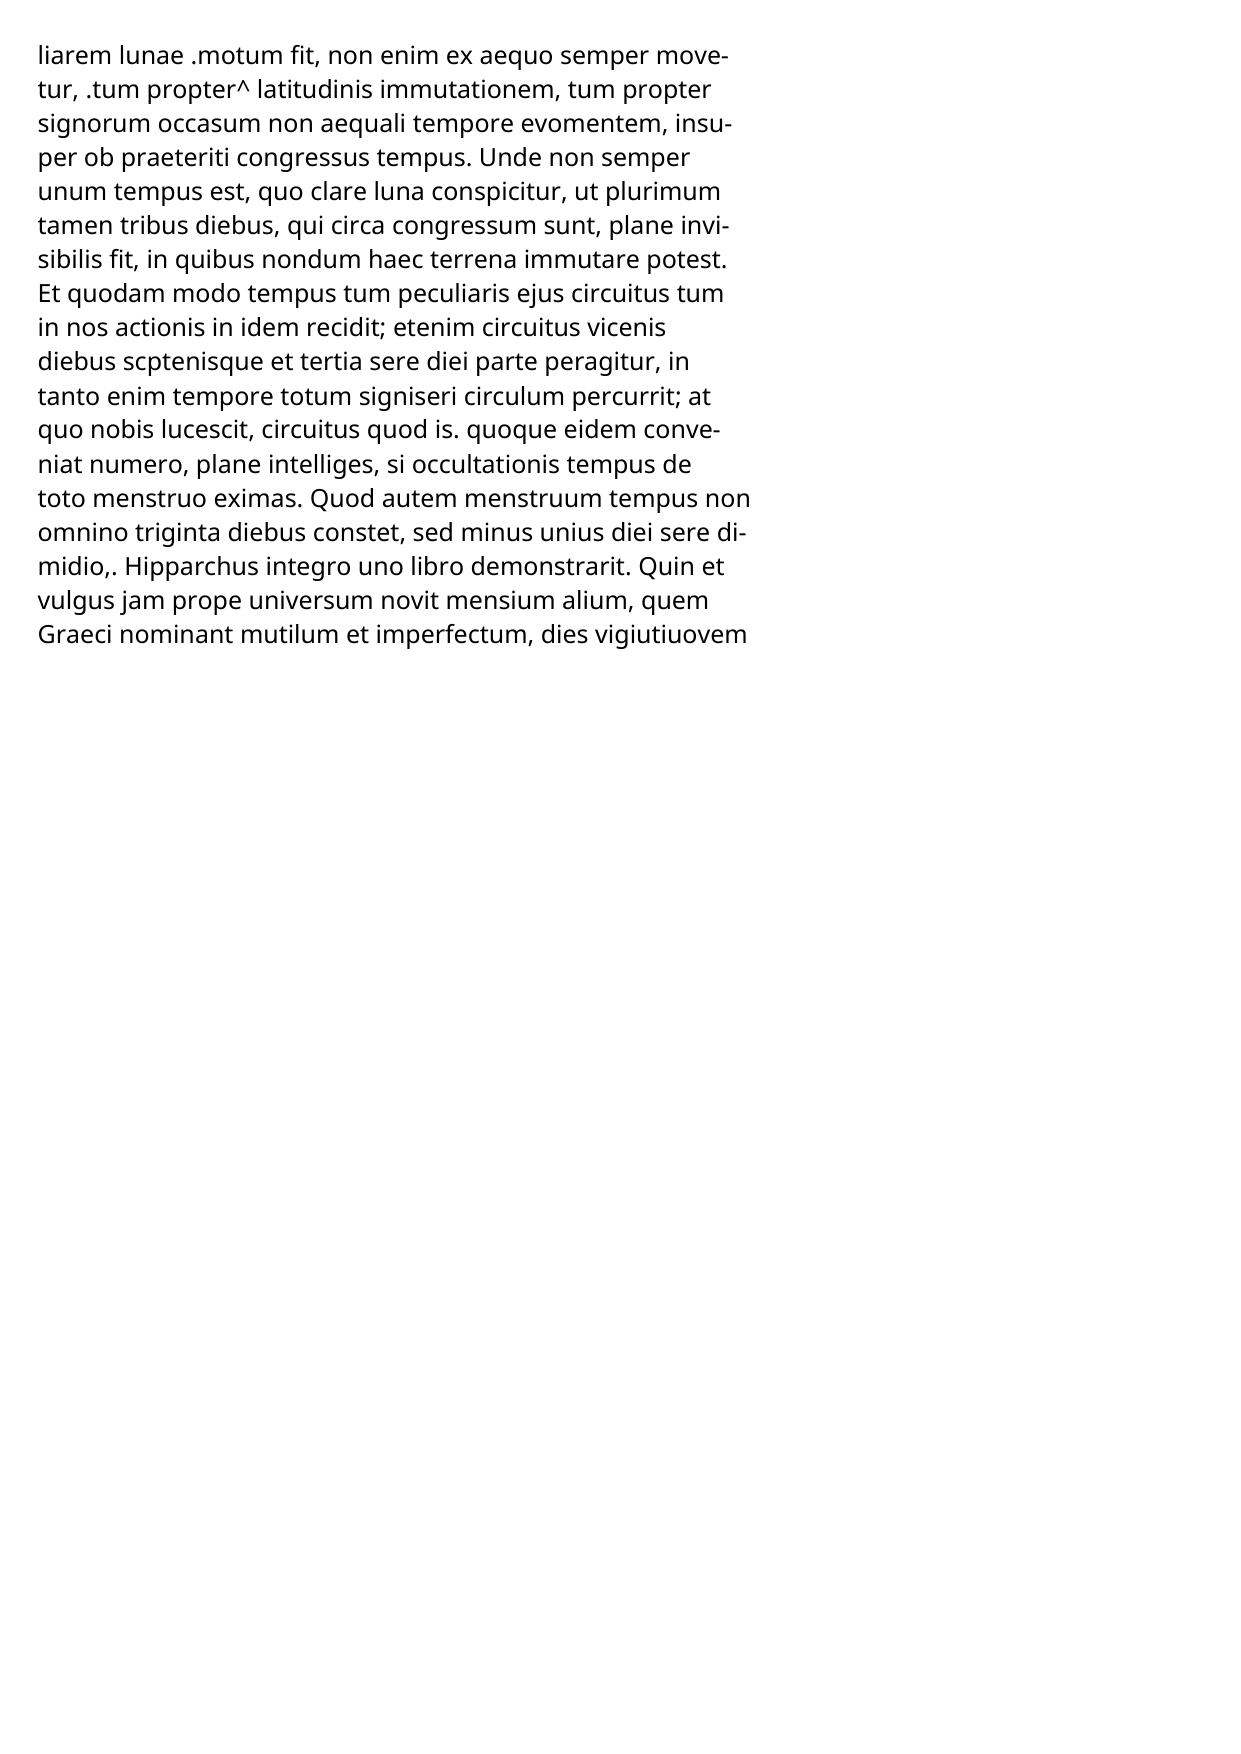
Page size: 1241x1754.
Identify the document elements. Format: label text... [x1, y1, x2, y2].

text liarem lunae .motum fit, non enim ex aequo semper move- tur, .tum propter^ latitudinis immutationem, tum propter signorum occasum non aequali tempore evomentem, insu- per ob praeteriti congressus tempus. Unde non semper unum tempus est, quo clare luna conspicitur, ut plurimum tamen tribus diebus, qui circa congressum sunt, plane invi- sibilis fit, in quibus nondum haec terrena immutare potest. Et quodam modo tempus tum peculiaris ejus circuitus tum in nos actionis in idem recidit; etenim circuitus vicenis diebus scptenisque et tertia sere diei parte peragitur, in tanto enim tempore totum signiseri circulum percurrit; at quo nobis lucescit, circuitus quod is. quoque eidem conve- niat numero, plane intelliges, si occultationis tempus de toto menstruo eximas. Quod autem menstruum tempus non omnino triginta diebus constet, sed minus unius diei sere di- midio,. Hipparchus integro uno libro demonstrarit. Quin et vulgus jam prope universum novit mensium alium, quem Graeci nominant mutilum et imperfectum, dies vigiutiuovem [37, 37, 1203, 651]
